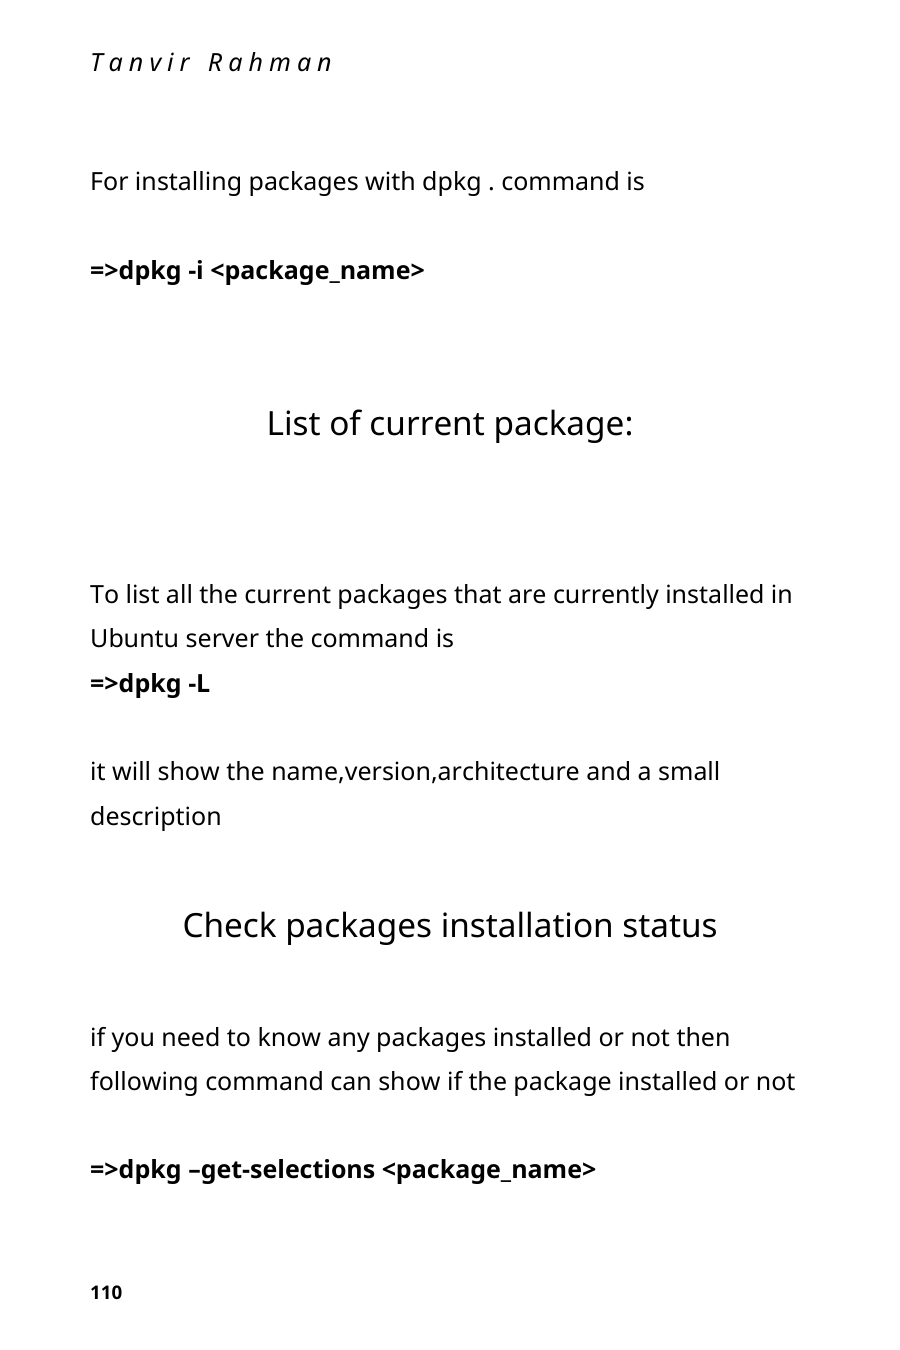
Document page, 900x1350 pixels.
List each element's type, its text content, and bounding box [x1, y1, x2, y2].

text =>dpkg -L [90, 665, 810, 699]
text To list all the current packages that are currently installed in Ubuntu server the command is [90, 577, 810, 655]
text List of current package: [90, 400, 810, 445]
text if you need to know any packages installed or not then following command can show if the package installed or not [90, 1019, 810, 1098]
text =>dpkg -i <package_name> [90, 252, 810, 287]
text it will show the name,version,architecture and a small description [90, 754, 810, 832]
text For installing packages with dpkg . command is [90, 164, 810, 198]
text Check packages installation status [90, 901, 810, 947]
text =>dpkg –get-selections <package_name> [90, 1152, 810, 1186]
